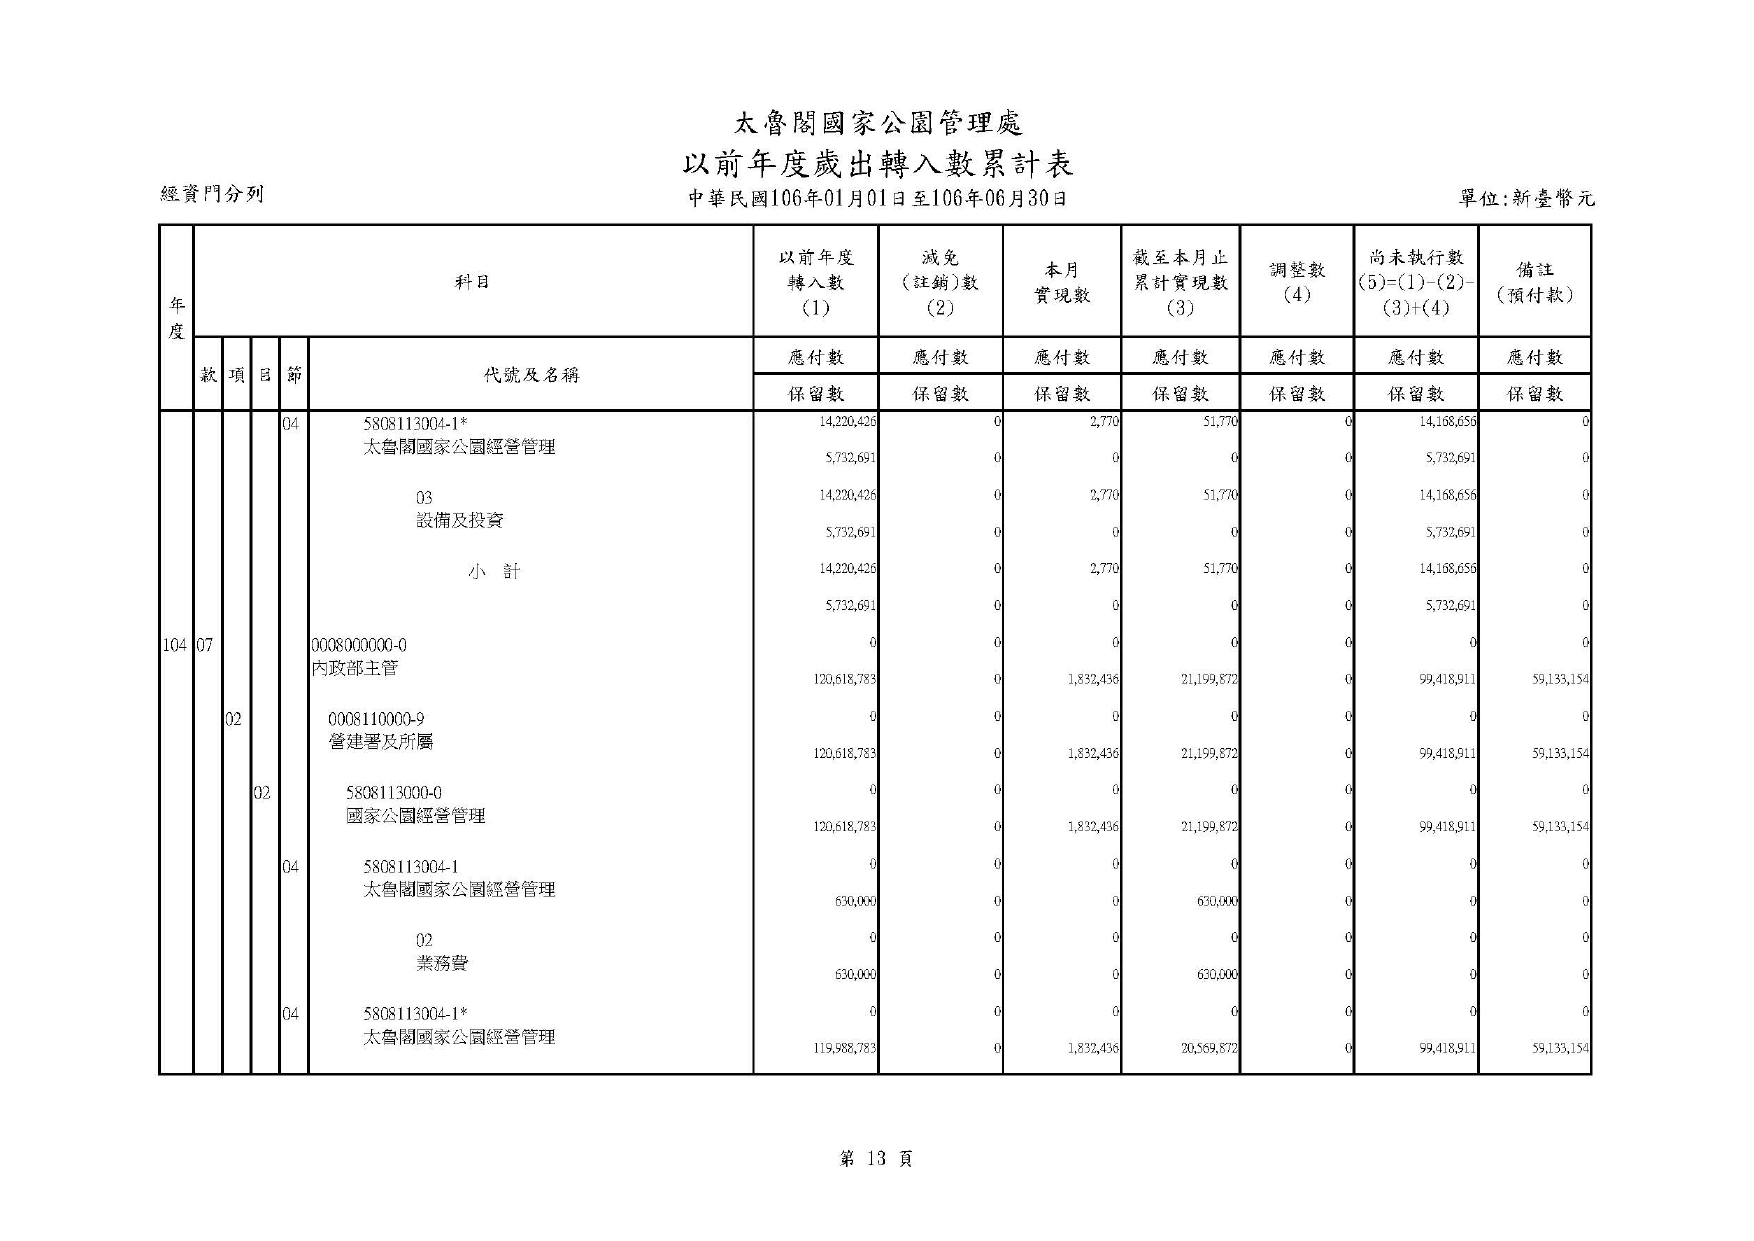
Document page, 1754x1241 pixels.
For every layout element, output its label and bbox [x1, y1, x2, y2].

picture [59, 59, 1695, 1216]
